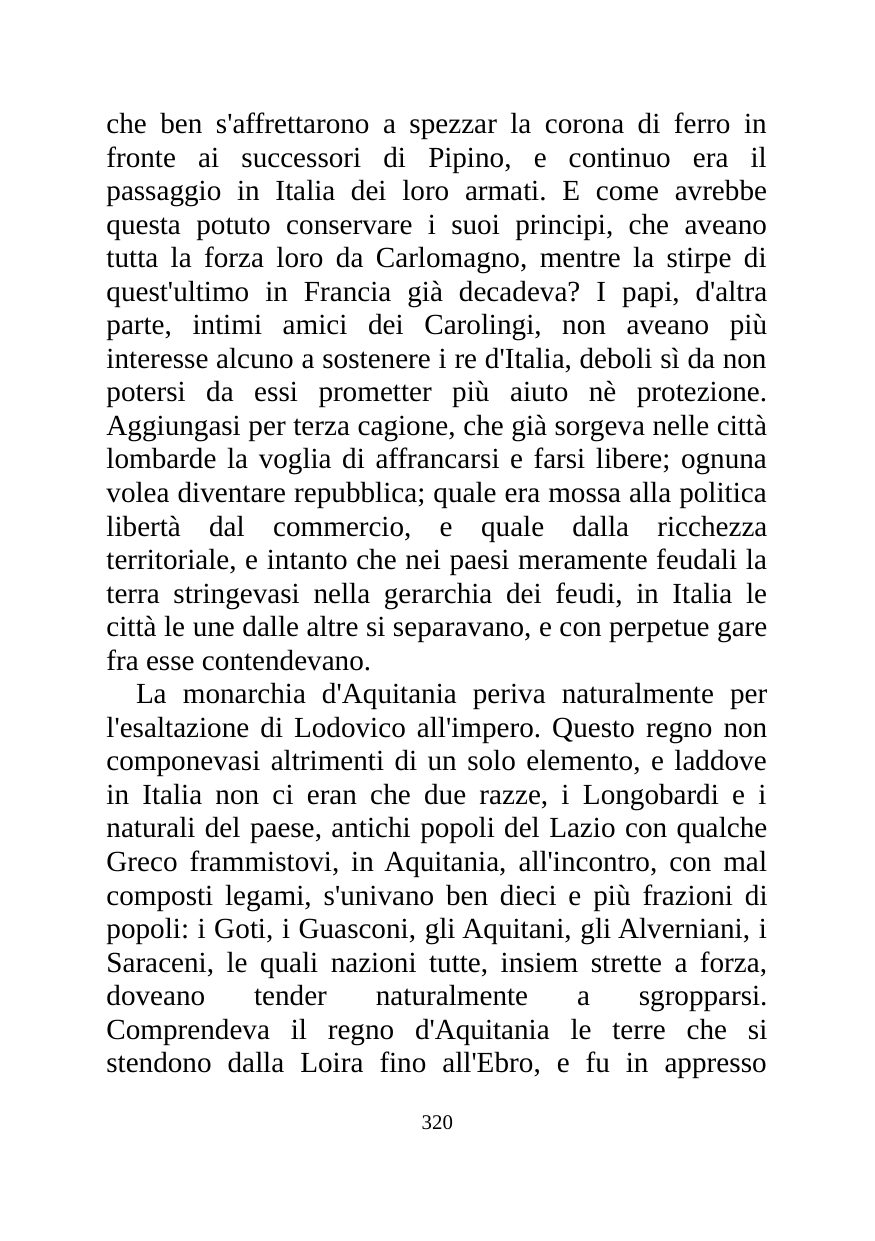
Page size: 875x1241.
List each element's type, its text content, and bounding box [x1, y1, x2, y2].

text La monarchia d'Aquitania periva naturalmente per l'esaltazione di Lodovico all'impero. Questo regno non componevasi altrimenti di un solo elemento, e laddove in Italia non ci eran che due razze, i Longobardi e i naturali del paese, antichi popoli del Lazio con qualche Greco frammistovi, in Aquitania, all'incontro, con mal composti legami, s'univano ben dieci e più frazioni di popoli: i Goti, i Guasconi, gli Aquitani, gli Alverniani, i Saraceni, le quali nazioni tutte, insiem strette a forza, doveano tender naturalmente a sgropparsi. Comprendeva il regno d'Aquitania le terre che si stendono dalla Loira fino all'Ebro, e fu in appresso [106, 676, 768, 1079]
text che ben s'affrettarono a spezzar la corona di ferro in fronte ai successori di Pipino, e continuo era il passaggio in Italia dei loro armati. E come avrebbe questa potuto conservare i suoi principi, che aveano tutta la forza loro da Carlomagno, mentre la stirpe di quest'ultimo in Francia già decadeva? I papi, d'altra parte, intimi amici dei Carolingi, non aveano più interesse alcuno a sostenere i re d'Italia, deboli sì da non potersi da essi prometter più aiuto nè protezione. Aggiungasi per terza cagione, che già sorgeva nelle città lombarde la voglia di affrancarsi e farsi libere; ognuna volea diventare repubblica; quale era mossa alla politica libertà dal commercio, e quale dalla ricchezza territoriale, e intanto che nei paesi meramente feudali la terra stringevasi nella gerarchia dei feudi, in Italia le città le une dalle altre si separavano, e con perpetue gare fra esse contendevano. [106, 106, 768, 676]
